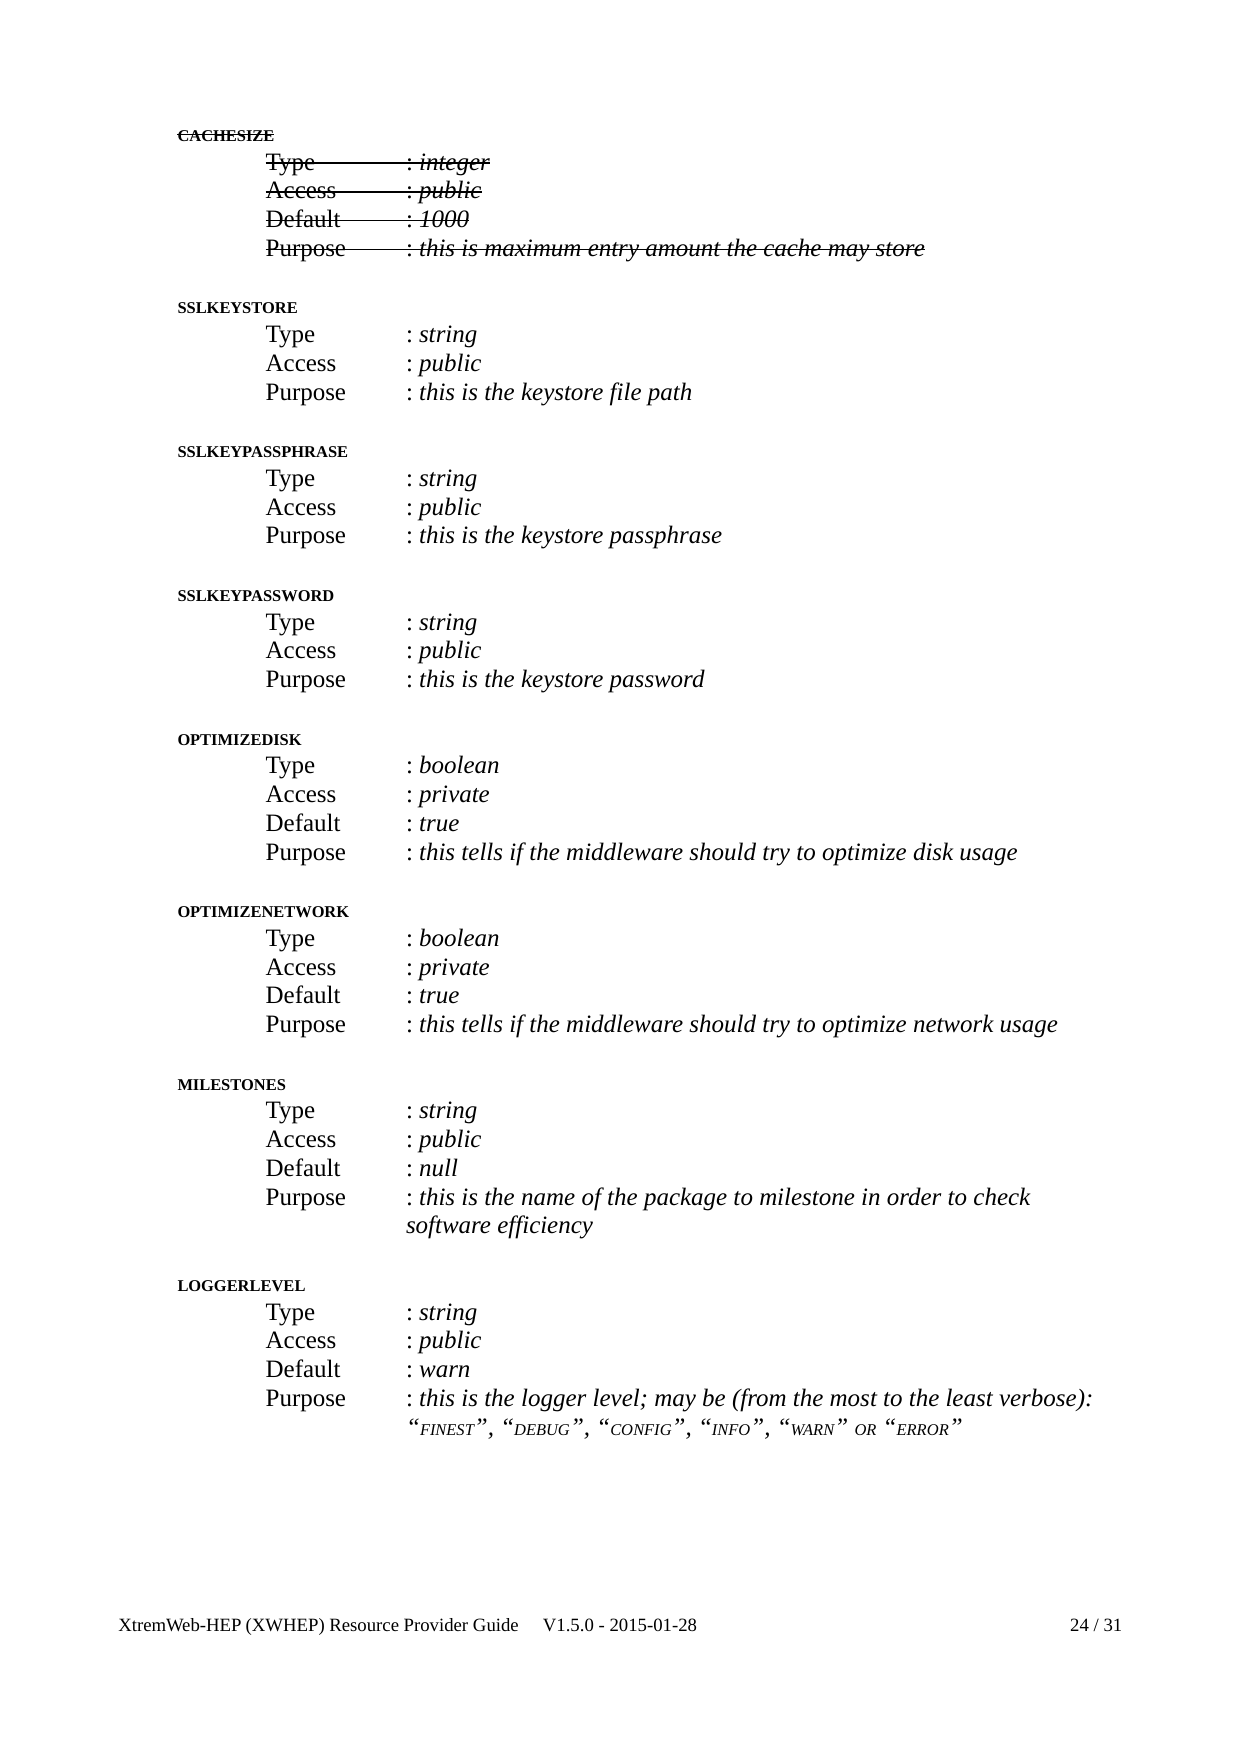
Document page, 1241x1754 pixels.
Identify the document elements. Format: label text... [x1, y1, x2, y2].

text sslkeypassword [177, 578, 1122, 607]
text Purpose : this is the keystore passphrase [265, 521, 1122, 549]
text Purpose : this is the keystore file path [265, 377, 1122, 406]
text Default : warn [265, 1354, 1122, 1383]
text Access : private [265, 779, 1122, 808]
text Access : public [265, 636, 1122, 664]
text Type : integer [265, 147, 1122, 176]
text cachesize [177, 118, 1122, 147]
text Access : public [265, 1124, 1122, 1153]
text Purpose : this is the keystore password [265, 664, 1122, 693]
text Purpose : this tells if the middleware should try to optimize network usage [265, 1009, 1122, 1038]
text Type : boolean [265, 923, 1122, 952]
text Default : null [265, 1153, 1122, 1182]
text Default : 1000 [265, 204, 1122, 233]
text Type : string [265, 319, 1122, 348]
text Default : true [265, 808, 1122, 837]
text Type : boolean [265, 751, 1122, 779]
text Access : public [265, 176, 1122, 204]
text Purpose : this is the name of the package to milestone in order to check software efficiency [265, 1182, 1122, 1239]
text optimizenetwork [177, 894, 1122, 923]
text Type : string [265, 463, 1122, 492]
text sslkeypassphrase [177, 434, 1122, 463]
text Purpose : this is the logger level; may be (from the most to the least verbose): “finest”, “debug”, “config”, “info”, “warn” or “error” [265, 1383, 1122, 1441]
text Default : true [265, 981, 1122, 1009]
text sslkeystore [177, 291, 1122, 319]
text Purpose : this is maximum entry amount the cache may store [265, 233, 1122, 262]
text Access : public [265, 492, 1122, 521]
text Purpose : this tells if the middleware should try to optimize disk usage [265, 837, 1122, 866]
text loggerlevel [177, 1268, 1122, 1297]
text Type : string [265, 607, 1122, 636]
text Access : public [265, 1326, 1122, 1354]
text optimizedisk [177, 722, 1122, 751]
text milestones [177, 1067, 1122, 1096]
text Type : string [265, 1096, 1122, 1124]
text Access : private [265, 952, 1122, 981]
text Access : public [265, 348, 1122, 377]
text Type : string [265, 1297, 1122, 1326]
